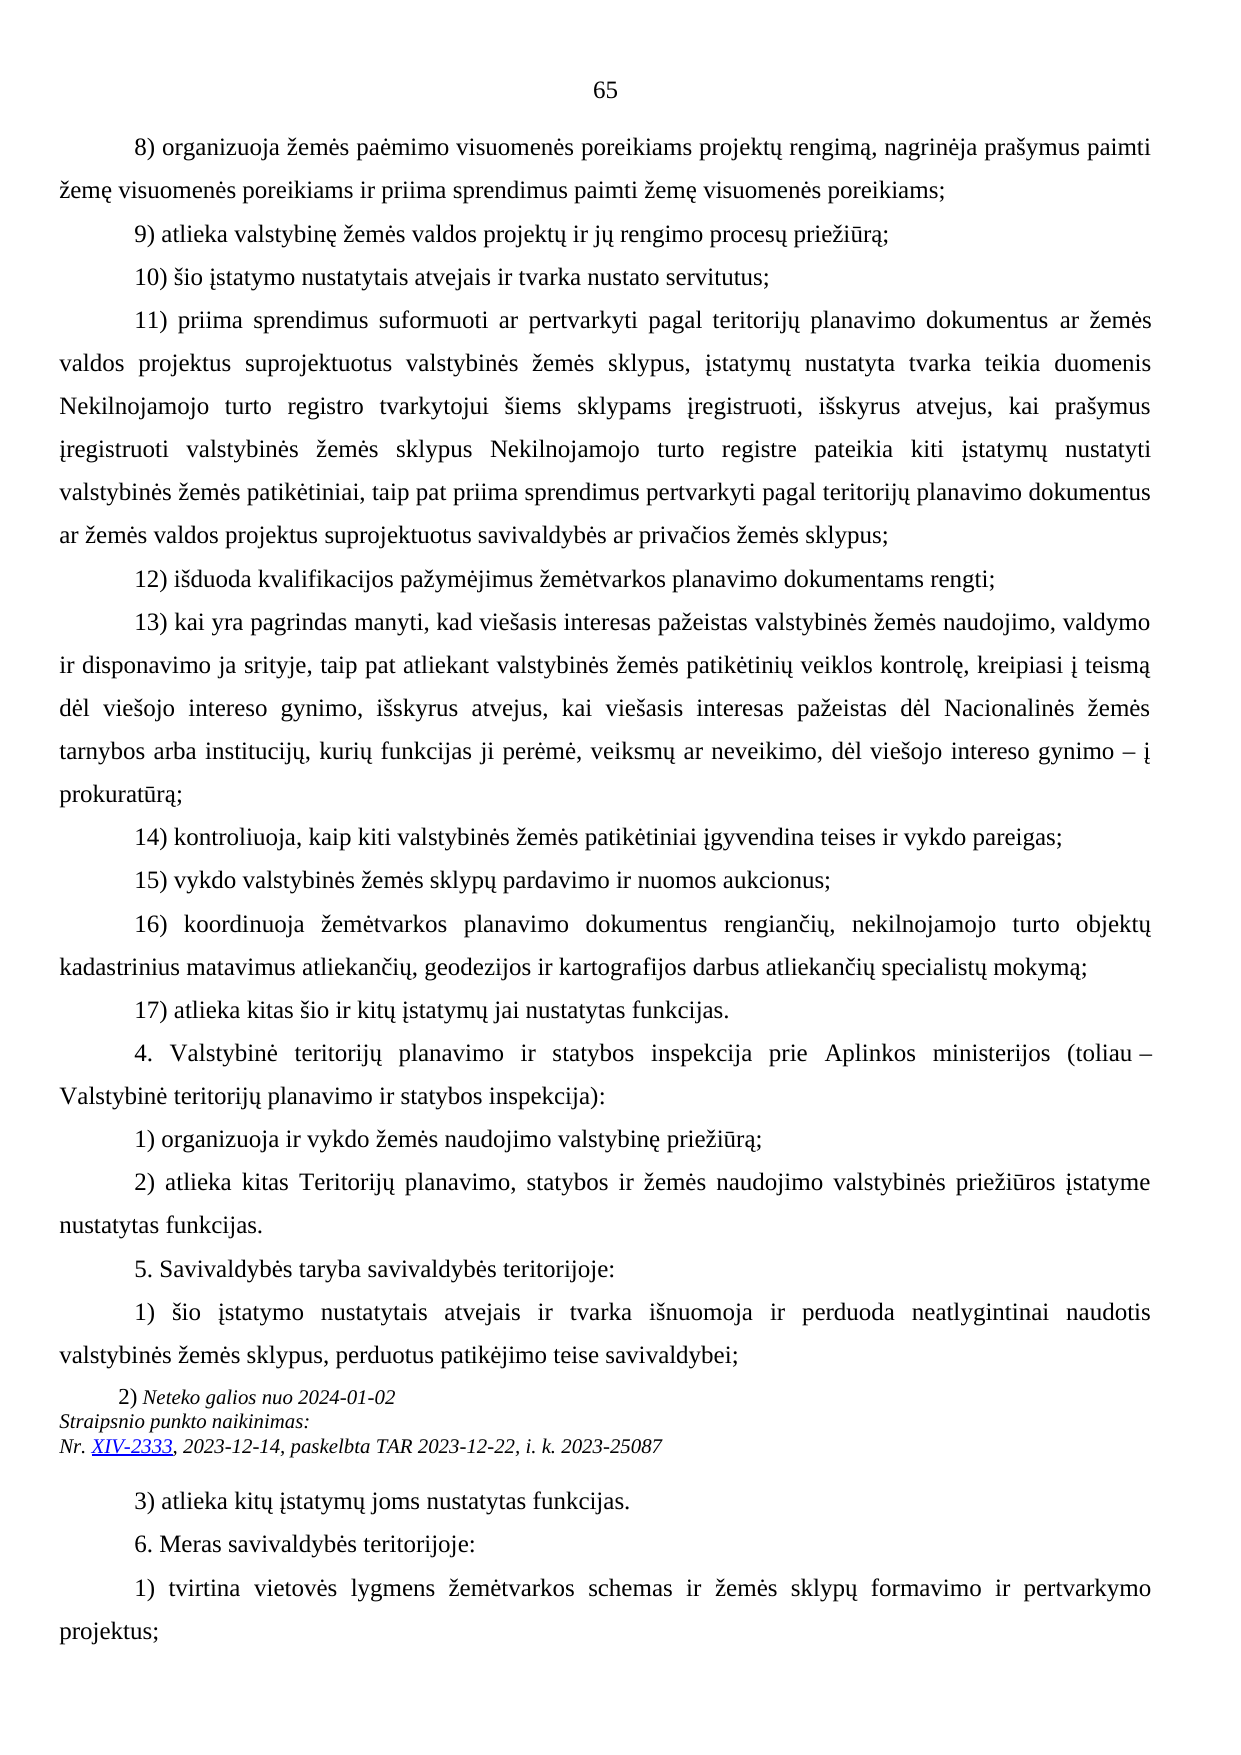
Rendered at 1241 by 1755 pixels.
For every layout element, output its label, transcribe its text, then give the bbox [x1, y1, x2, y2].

text 13) kai yra pagrindas manyti, kad viešasis interesas pažeistas valstybinės žemės naudojimo, valdymo ir disponavimo ja srityje, taip pat atliekant valstybinės žemės patikėtinių veiklos kontrolę, kreipiasi į teismą dėl viešojo intereso gynimo, išskyrus atvejus, kai viešasis interesas pažeistas dėl Nacionalinės žemės tarnybos arba institucijų, kurių funkcijas ji perėmė, veiksmų ar neveikimo, dėl viešojo intereso gynimo – į prokuratūrą; [59, 607, 1152, 808]
text 12) išduoda kvalifikacijos pažymėjimus žemėtvarkos planavimo dokumentams rengti; [59, 564, 1152, 592]
text 14) kontroliuoja, kaip kiti valstybinės žemės patikėtiniai įgyvendina teises ir vykdo pareigas; [59, 822, 1152, 851]
text Nr. XIV-2333, 2023-12-14, paskelbta TAR 2023-12-22, i. k. 2023-25087 [59, 1433, 1152, 1458]
text 9) atlieka valstybinę žemės valdos projektų ir jų rengimo procesų priežiūrą; [59, 219, 1152, 247]
text Straipsnio punkto naikinimas: [59, 1409, 1152, 1433]
text 15) vykdo valstybinės žemės sklypų pardavimo ir nuomos aukcionus; [59, 866, 1152, 894]
text 10) šio įstatymo nustatytais atvejais ir tvarka nustato servitutus; [59, 262, 1152, 291]
text 11) priima sprendimus suformuoti ar pertvarkyti pagal teritorijų planavimo dokumentus ar žemės valdos projektus suprojektuotus valstybinės žemės sklypus, įstatymų nustatyta tvarka teikia duomenis Nekilnojamojo turto registro tvarkytojui šiems sklypams įregistruoti, išskyrus atvejus, kai prašymus įregistruoti valstybinės žemės sklypus Nekilnojamojo turto registre pateikia kiti įstatymų nustatyti valstybinės žemės patikėtiniai, taip pat priima sprendimus pertvarkyti pagal teritorijų planavimo dokumentus ar žemės valdos projektus suprojektuotus savivaldybės ar privačios žemės sklypus; [59, 305, 1152, 549]
text 3) atlieka kitų įstatymų joms nustatytas funkcijas. [59, 1486, 1152, 1515]
text 2) Neteko galios nuo 2024-01-02 [59, 1383, 1152, 1409]
text 4. Valstybinė teritorijų planavimo ir statybos inspekcija prie Aplinkos ministerijos (toliau – Valstybinė teritorijų planavimo ir statybos inspekcija): [59, 1038, 1152, 1110]
text 2) atlieka kitas Teritorijų planavimo, statybos ir žemės naudojimo valstybinės priežiūros įstatyme nustatytas funkcijas. [59, 1167, 1152, 1239]
text 17) atlieka kitas šio ir kitų įstatymų jai nustatytas funkcijas. [59, 995, 1152, 1024]
text 1) tvirtina vietovės lygmens žemėtvarkos schemas ir žemės sklypų formavimo ir pertvarkymo projektus; [59, 1573, 1152, 1644]
text 1) šio įstatymo nustatytais atvejais ir tvarka išnuomoja ir perduoda neatlygintinai naudotis valstybinės žemės sklypus, perduotus patikėjimo teise savivaldybei; [59, 1297, 1152, 1369]
text 5. Savivaldybės taryba savivaldybės teritorijoje: [59, 1254, 1152, 1282]
text 8) organizuoja žemės paėmimo visuomenės poreikiams projektų rengimą, nagrinėja prašymus paimti žemę visuomenės poreikiams ir priima sprendimus paimti žemę visuomenės poreikiams; [59, 132, 1152, 204]
text 16) koordinuoja žemėtvarkos planavimo dokumentus rengiančių, nekilnojamojo turto objektų kadastrinius matavimus atliekančių, geodezijos ir kartografijos darbus atliekančių specialistų mokymą; [59, 909, 1152, 981]
text 1) organizuoja ir vykdo žemės naudojimo valstybinę priežiūrą; [59, 1124, 1152, 1153]
text 6. Meras savivaldybės teritorijoje: [59, 1529, 1152, 1558]
